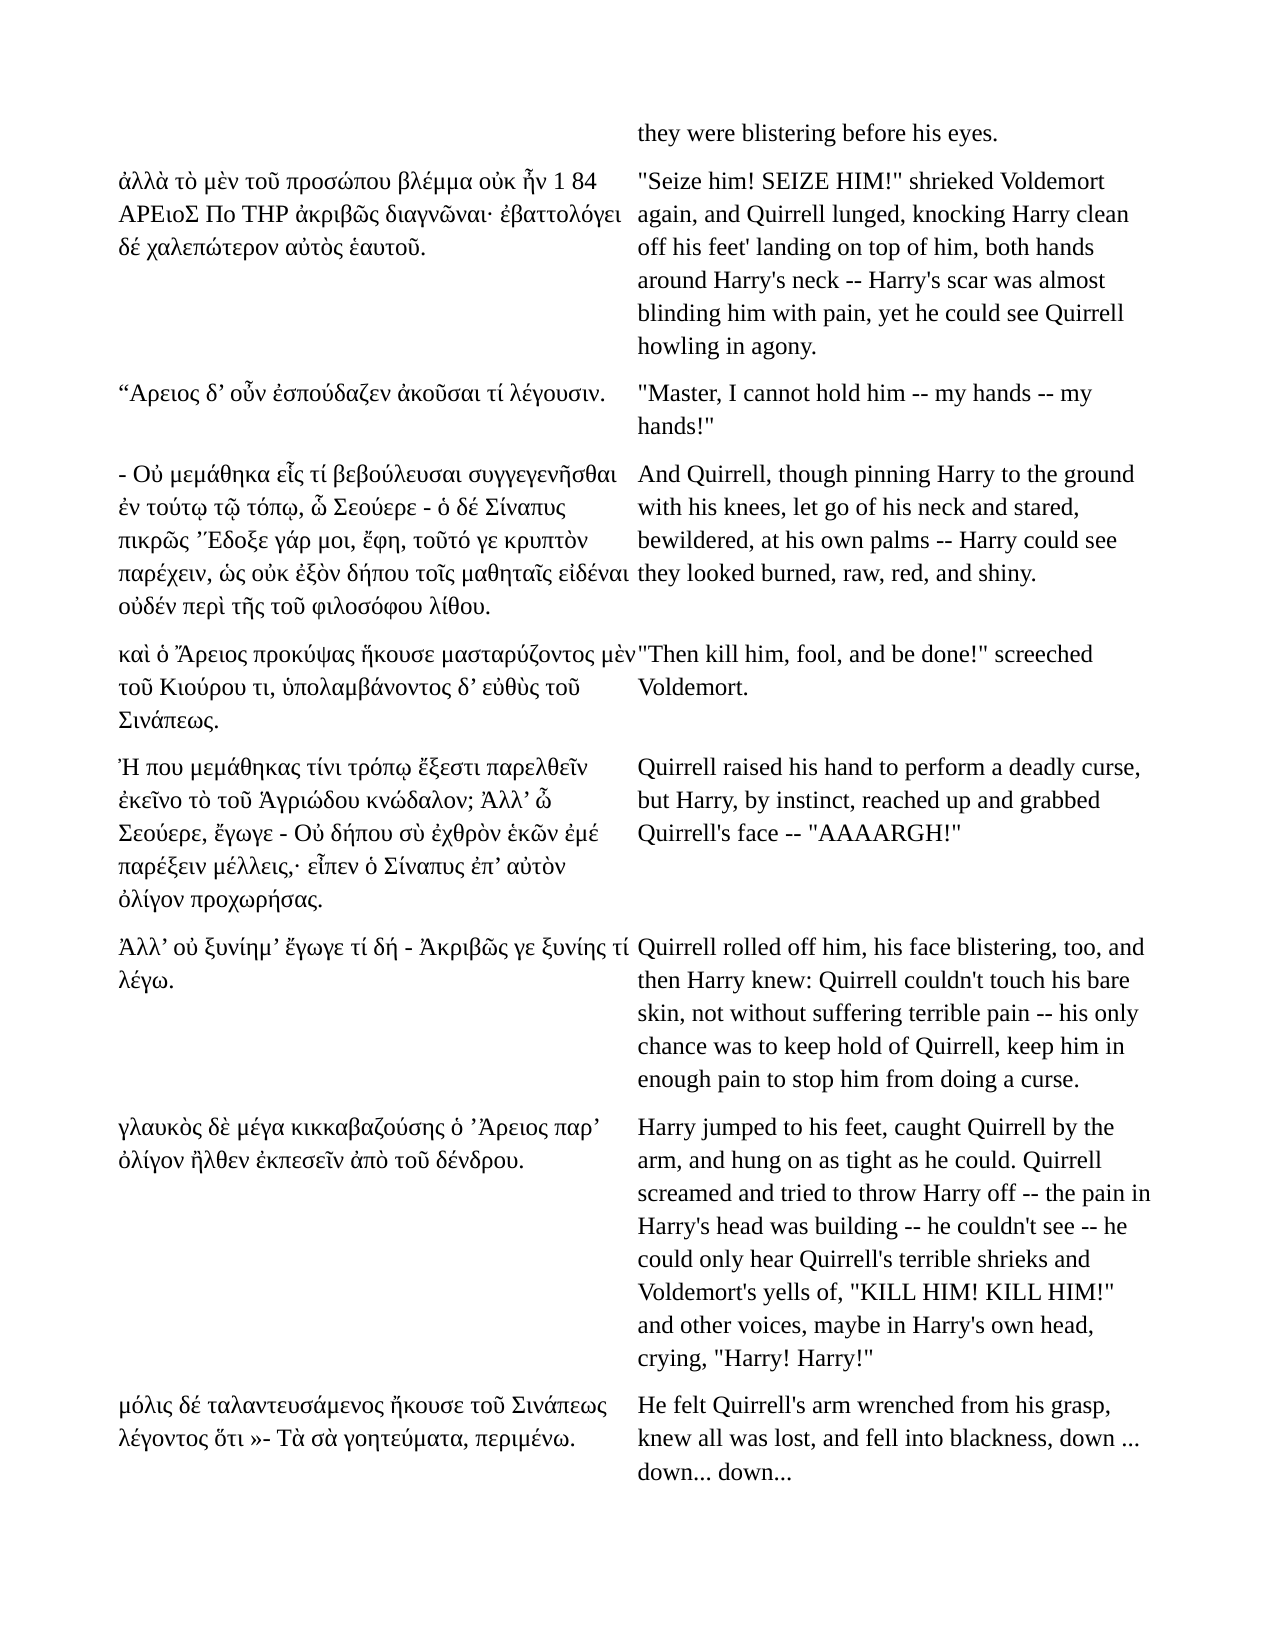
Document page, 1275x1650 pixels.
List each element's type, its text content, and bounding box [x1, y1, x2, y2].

table_cell Ἀλλ’ οὐ ξυνίημ’ ἔγωγε τί δή - Ἀκριβῶς γε ξυνίης τί λέγω. [118, 932, 637, 1112]
table_cell Ἠ που μεμάθηκας τίνι τρόπῳ ἔξεστι παρελθεῖν ἐκεῖνο τὸ τοῦ Ἁγριώδου κνώδαλον; Ἀλλ’ ὦ Σεούερε, ἔγωγε - Οὐ δήπου σὺ ἐχθρὸν ἑκῶν ἐμέ παρέξειν μέλλεις,· εἶπεν ὁ Σίναπυς ἐπ’ αὐτὸν ὀλίγον προχωρήσας. [118, 753, 637, 932]
table_cell Harry jumped to his feet, caught Quirrell by the arm, and hung on as tight as he could. Quirrell screamed and tried to throw Harry off -- the pain in Harry's head was building -- he couldn't see -- he could only hear Quirrell's terrible shrieks and Voldemort's yells of, "KILL HIM! KILL HIM!" and other voices, maybe in Harry's own head, crying, "Harry! Harry!" [638, 1112, 1157, 1391]
table_cell γλαυκὸς δὲ μέγα κικκαβαζούσης ὁ ’Ἀρειος παρ’ ὀλίγον ἢλθεν ἐκπεσεῖν ἀπὸ τοῦ δένδρου. [118, 1112, 637, 1391]
table_cell - Οὐ μεμάθηκα εἷς τί βεβούλευσαι συγγεγενῆσθαι ἐν τούτῳ τῷ τόπῳ, ὧ Σεούερε - ὁ δέ Σίναπυς πικρῶς ’Έδοξε γάρ μοι, ἔφη, τοῦτό γε κρυπτὸν παρέχειν, ὡς οὐκ ἐξὸν δήπου τοῖς μαθηταῖς εἰδέναι οὐδέν περὶ τῆς τοῦ φιλοσόφου λίθου. [118, 459, 637, 639]
table_cell μόλις δέ ταλαντευσάμενος ἤκουσε τοῦ Σινάπεως λέγοντος ὅτι »- Τὰ σὰ γοητεύματα, περιμένω. [118, 1391, 637, 1504]
table_cell "Then kill him, fool, and be done!" screeched Voldemort. [638, 639, 1157, 752]
table_cell ἀλλὰ τὸ μὲν τοῦ προσώπου βλέμμα οὐκ ἦν 1 84 ΑΡΕιοΣ Πο ΤΗΡ ἀκριβῶς διαγνῶναι· ἐβαττολόγει δέ χαλεπώτερον αὐτὸς ἑαυτοῦ. [118, 166, 637, 378]
table_cell καὶ ὁ Ἄρειος προκύψας ἥκουσε μασταρύζοντος μὲν τοῦ Κιούρου τι, ὑπολαμβάνοντος δ’ εὐθὺς τοῦ Σινάπεως. [118, 639, 637, 752]
table_cell And Quirrell, though pinning Harry to the ground with his knees, let go of his neck and stared, bewildered, at his own palms -- Harry could see they looked burned, raw, red, and shiny. [638, 459, 1157, 639]
table_cell "Seize him! SEIZE HIM!" shrieked Voldemort again, and Quirrell lunged, knocking Harry clean off his feet' landing on top of him, both hands around Harry's neck -- Harry's scar was almost blinding him with pain, yet he could see Quirrell howling in agony. [638, 166, 1157, 378]
table_cell Quirrell raised his hand to perform a deadly curse, but Harry, by instinct, reached up and grabbed Quirrell's face -- "AAAARGH!" [638, 753, 1157, 932]
table_cell -- they were blistering before his eyes. [638, 118, 1157, 166]
table_cell “Αρειος δ’ οὖν ἐσπούδαζεν ἀκοῦσαι τί λέγουσιν. [118, 379, 637, 459]
table_cell He felt Quirrell's arm wrenched from his grasp, knew all was lost, and fell into blackness, down ... down... down... [638, 1391, 1157, 1504]
table_cell "Master, I cannot hold him -- my hands -- my hands!" [638, 379, 1157, 459]
table_cell Quirrell rolled off him, his face blistering, too, and then Harry knew: Quirrell couldn't touch his bare skin, not without suffering terrible pain -- his only chance was to keep hold of Quirrell, keep him in enough pain to stop him from doing a curse. [638, 932, 1157, 1112]
table_cell [118, 118, 637, 166]
